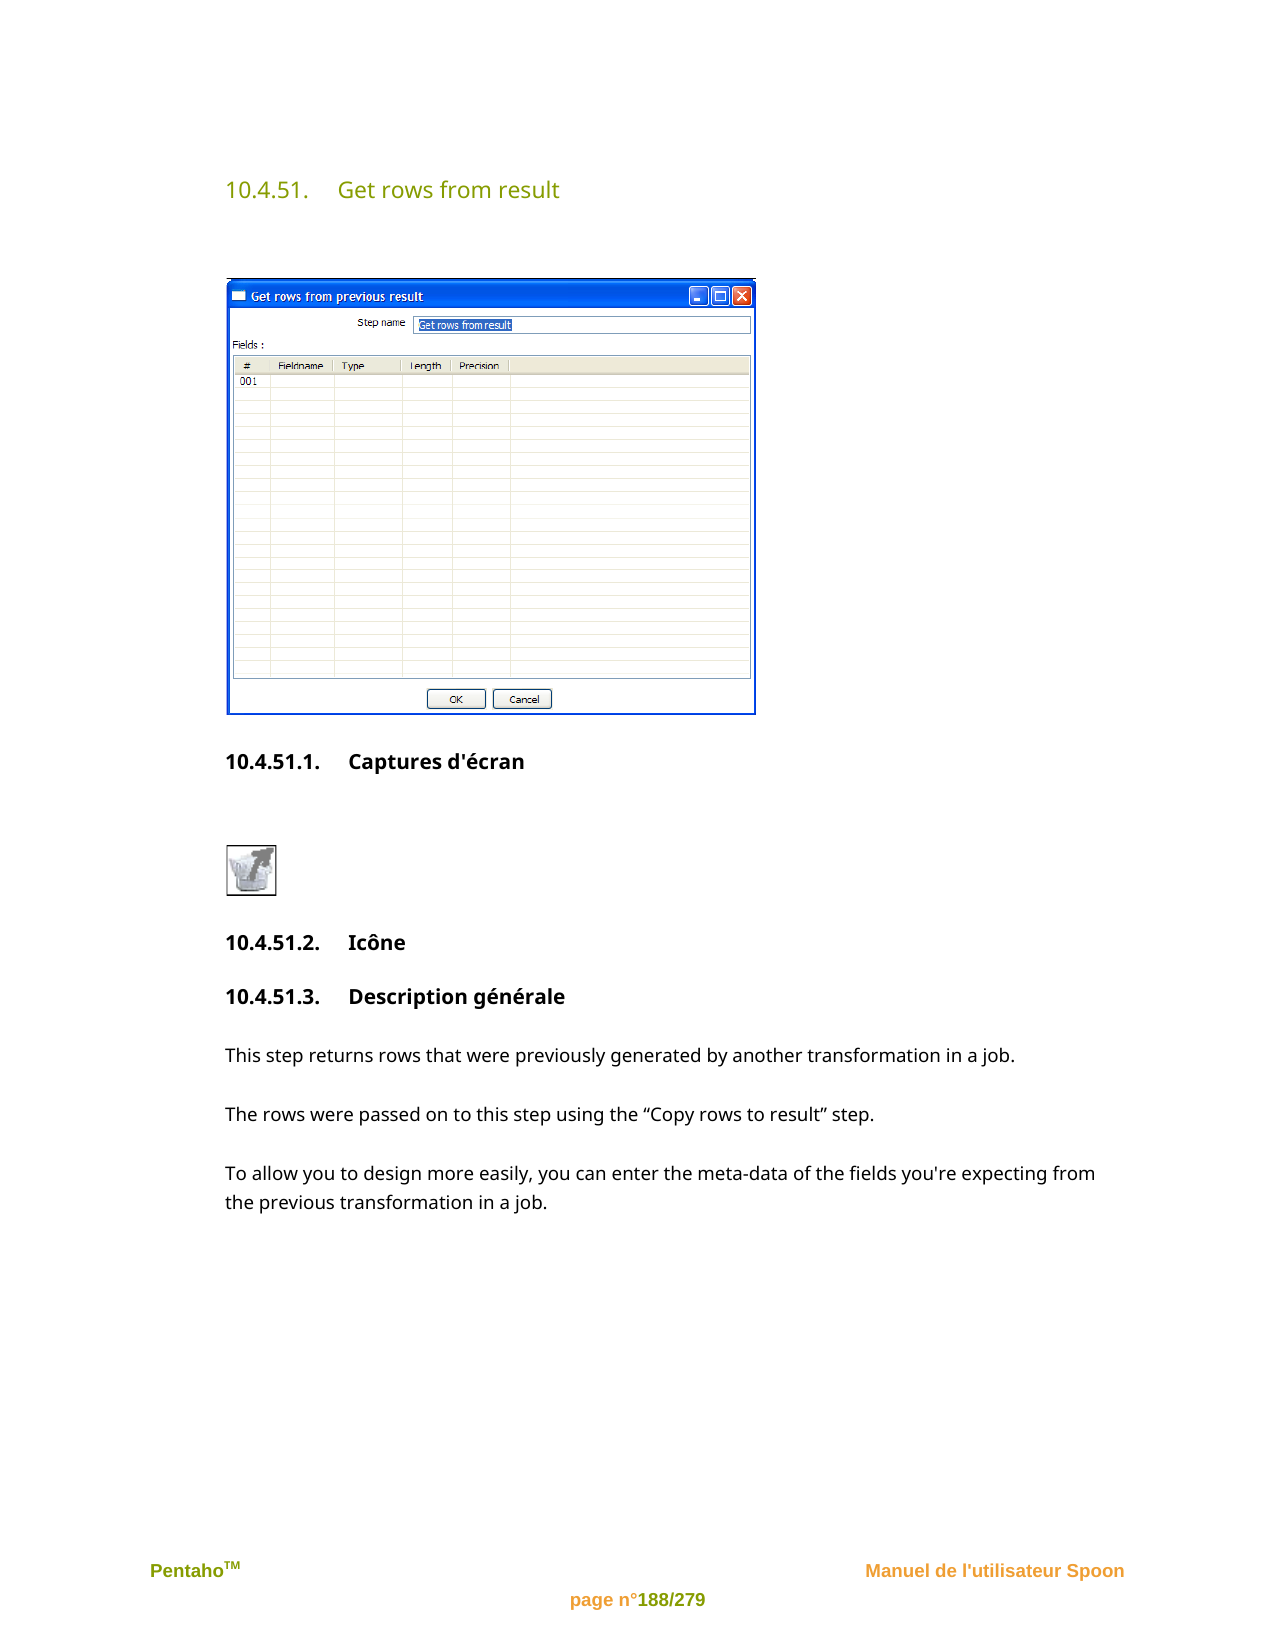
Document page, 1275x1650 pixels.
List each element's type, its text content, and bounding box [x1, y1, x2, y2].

subtitle Captures d'écran [225, 229, 1125, 775]
subtitle Description générale [225, 981, 1125, 1010]
text This step returns rows that were previously generated by another transformation in a job. [225, 1039, 1125, 1068]
text The rows were passed on to this step using the “Copy rows to result” step. [225, 1098, 1125, 1127]
subtitle Icône [225, 800, 1125, 956]
text To allow you to design more easily, you can enter the meta-data of the fields you're expecting from the previous transformation in a job. [225, 1157, 1125, 1215]
picture [226, 845, 277, 896]
subtitle Get rows from result [225, 175, 1125, 204]
